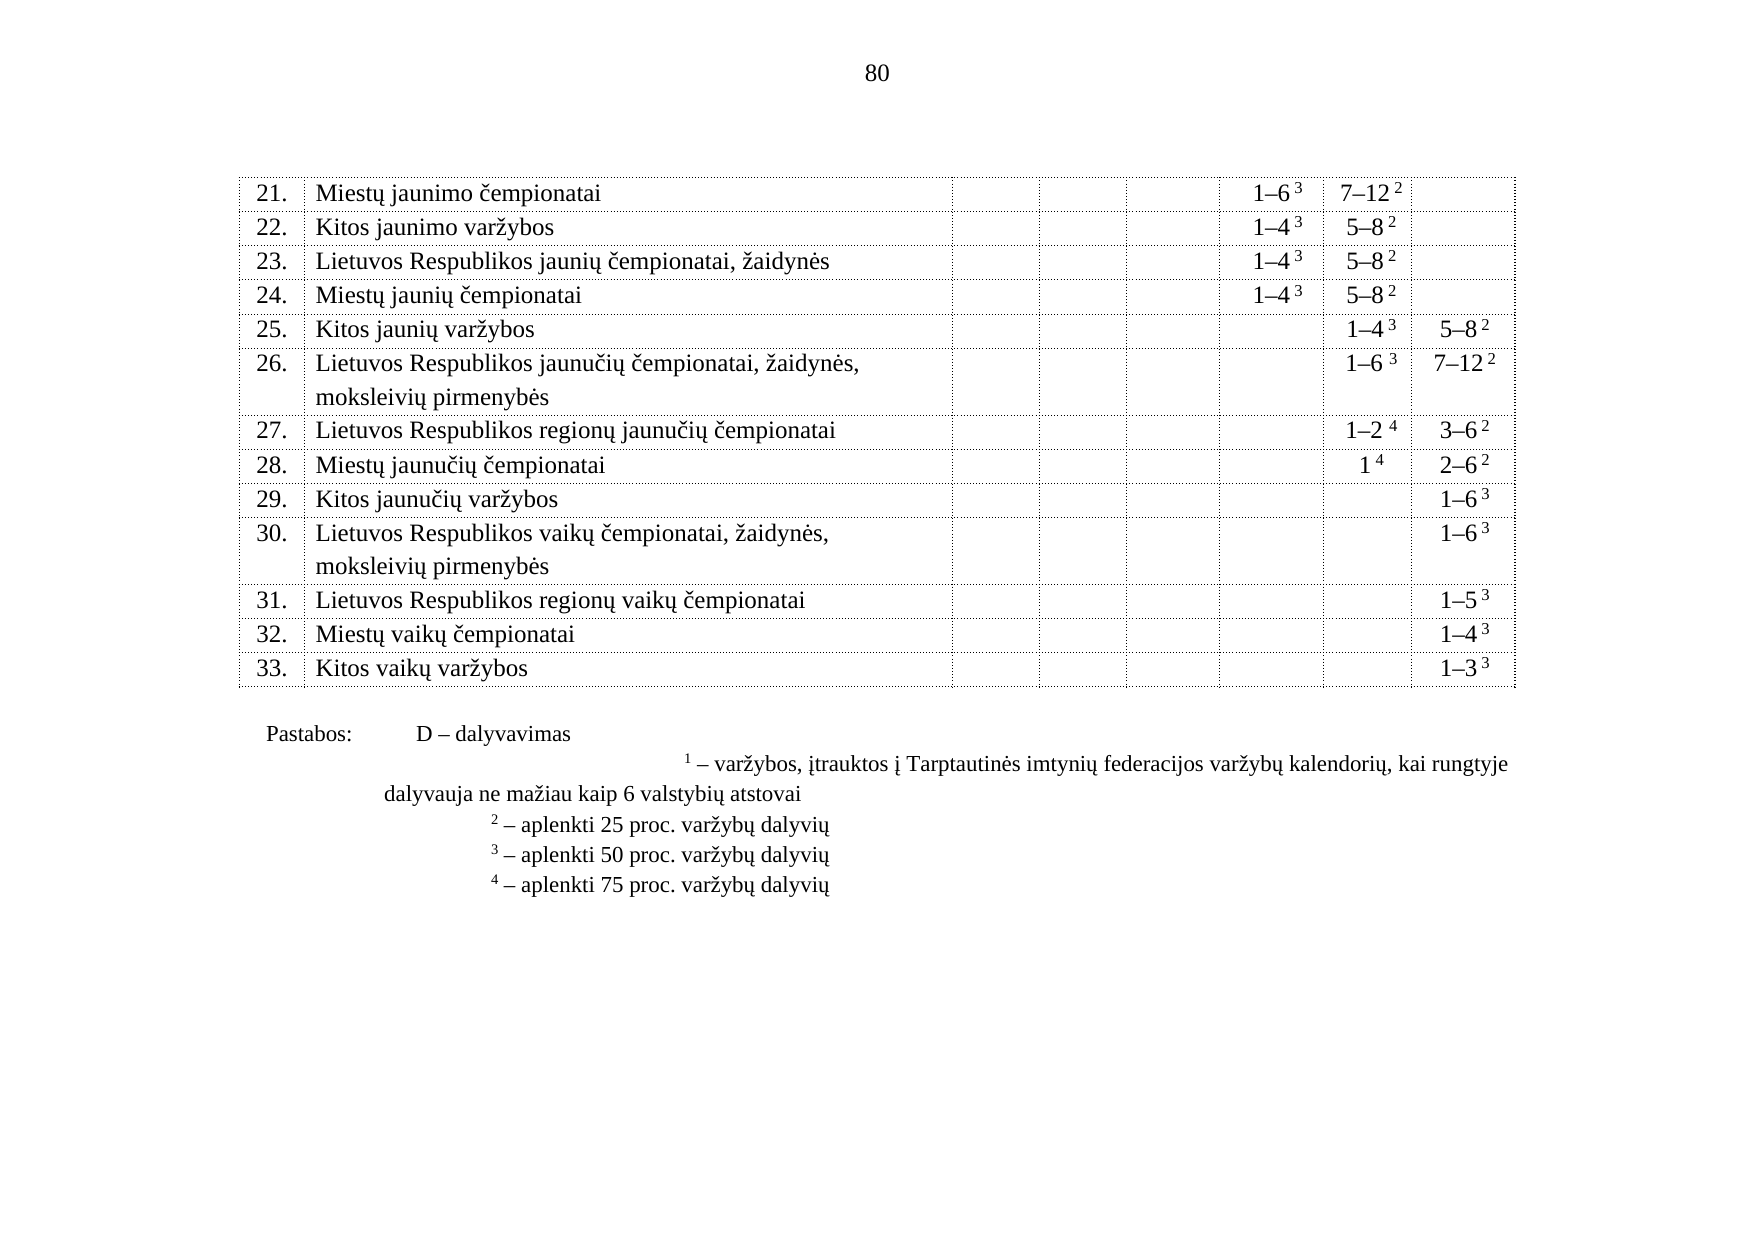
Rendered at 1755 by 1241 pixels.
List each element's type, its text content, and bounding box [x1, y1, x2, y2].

table_cell [1126, 245, 1219, 279]
table_cell [1323, 483, 1412, 517]
table_cell [1220, 584, 1323, 618]
table_cell 1–3 3 [1412, 652, 1515, 686]
table_cell 27. [239, 415, 304, 449]
table_cell 1–6 3 [1323, 348, 1412, 414]
table_cell [1126, 449, 1219, 483]
table_cell Lietuvos Respublikos regionų jaunučių čempionatai [304, 415, 953, 449]
table_cell [1040, 517, 1126, 584]
table_cell 1–4 3 [1220, 245, 1323, 279]
table_cell [1220, 483, 1323, 517]
table_cell Miestų jaunučių čempionatai [304, 449, 953, 483]
table_cell [1126, 279, 1219, 313]
table_cell 32. [239, 618, 304, 652]
table_cell [1126, 415, 1219, 449]
table_cell 3–6 2 [1412, 415, 1515, 449]
table_cell [1126, 652, 1219, 686]
table_cell [1040, 449, 1126, 483]
table_cell [953, 415, 1039, 449]
table_cell [1323, 584, 1412, 618]
table_cell [1412, 211, 1515, 245]
table_cell 1–2 4 [1323, 415, 1412, 449]
table_cell [1323, 652, 1412, 686]
table_cell Kitos jaunių varžybos [304, 314, 953, 347]
table_cell 5–8 2 [1323, 211, 1412, 245]
table_cell Lietuvos Respublikos jaunučių čempionatai, žaidynės, moksleivių pirmenybės [304, 348, 953, 414]
text Pastabos: D – dalyvavimas [266, 720, 1521, 746]
table_cell 22. [239, 211, 304, 245]
table_cell [1126, 177, 1219, 211]
table_cell 1–6 3 [1220, 177, 1323, 211]
table_cell Miestų jaunių čempionatai [304, 279, 953, 313]
table_cell [1040, 483, 1126, 517]
table_cell Lietuvos Respublikos vaikų čempionatai, žaidynės, moksleivių pirmenybės [304, 517, 953, 584]
table_cell [1220, 415, 1323, 449]
table_cell [1040, 584, 1126, 618]
table_cell Miestų jaunimo čempionatai [304, 177, 953, 211]
table_cell [1040, 415, 1126, 449]
table_cell [1040, 348, 1126, 414]
table_cell Lietuvos Respublikos jaunių čempionatai, žaidynės [304, 245, 953, 279]
table_cell 26. [239, 348, 304, 414]
table_cell [1040, 211, 1126, 245]
table_cell 2–6 2 [1412, 449, 1515, 483]
table_cell [953, 517, 1039, 584]
table_cell [1126, 211, 1219, 245]
table_cell 5–8 2 [1323, 279, 1412, 313]
table_cell 1–6 3 [1412, 517, 1515, 584]
table_cell [953, 211, 1039, 245]
table_cell [953, 449, 1039, 483]
table_cell [1220, 517, 1323, 584]
table_cell [953, 584, 1039, 618]
table_cell 1 4 [1323, 449, 1412, 483]
table_cell [1126, 348, 1219, 414]
table_cell 1–4 3 [1220, 279, 1323, 313]
table_cell [1220, 618, 1323, 652]
table_cell Miestų vaikų čempionatai [304, 618, 953, 652]
table_cell 7–12 2 [1412, 348, 1515, 414]
table_cell [1220, 314, 1323, 347]
table_cell [953, 618, 1039, 652]
table_cell [1040, 279, 1126, 313]
text 4 – aplenkti 75 proc. varžybų dalyvių [266, 871, 1521, 897]
table_cell [1040, 652, 1126, 686]
table_cell [953, 314, 1039, 347]
table_cell [1126, 517, 1219, 584]
table_cell [1220, 449, 1323, 483]
table_cell [1040, 314, 1126, 347]
table_cell 31. [239, 584, 304, 618]
table_cell [1412, 245, 1515, 279]
table_cell [953, 652, 1039, 686]
table_cell [1220, 652, 1323, 686]
table_cell 25. [239, 314, 304, 347]
table_cell [1040, 618, 1126, 652]
table_cell 29. [239, 483, 304, 517]
table_cell [953, 348, 1039, 414]
table_cell 1–4 3 [1412, 618, 1515, 652]
table_cell 5–8 2 [1323, 245, 1412, 279]
table_cell [1412, 177, 1515, 211]
table_cell Kitos vaikų varžybos [304, 652, 953, 686]
table_cell [1126, 584, 1219, 618]
table_cell 21. [239, 177, 304, 211]
text 3 – aplenkti 50 proc. varžybų dalyvių [266, 841, 1521, 867]
table_cell 1–4 3 [1220, 211, 1323, 245]
table_cell 28. [239, 449, 304, 483]
table_cell 1–6 3 [1412, 483, 1515, 517]
table_cell Kitos jaunimo varžybos [304, 211, 953, 245]
table_cell [1126, 618, 1219, 652]
table_cell 24. [239, 279, 304, 313]
table_cell [1040, 177, 1126, 211]
table_cell [1220, 348, 1323, 414]
table_cell [1412, 279, 1515, 313]
table_cell [1323, 517, 1412, 584]
table_cell [1323, 618, 1412, 652]
table_cell 1–5 3 [1412, 584, 1515, 618]
table_cell [1126, 314, 1219, 347]
table_cell [953, 245, 1039, 279]
table_cell [1126, 483, 1219, 517]
table_cell 5–8 2 [1412, 314, 1515, 347]
table_cell 7–12 2 [1323, 177, 1412, 211]
table_cell Kitos jaunučių varžybos [304, 483, 953, 517]
table_cell 33. [239, 652, 304, 686]
text 1 – varžybos, įtrauktos į Tarptautinės imtynių federacijos varžybų kalendorių, kai rungtyje dalyvauja ne mažiau kaip 6 valstybių atstovai [384, 750, 1521, 807]
table_cell Lietuvos Respublikos regionų vaikų čempionatai [304, 584, 953, 618]
table_cell [1040, 245, 1126, 279]
table_cell [953, 279, 1039, 313]
table_cell 23. [239, 245, 304, 279]
table_cell [953, 483, 1039, 517]
text 2 – aplenkti 25 proc. varžybų dalyvių [266, 811, 1521, 837]
table_cell [953, 177, 1039, 211]
table_cell 1–4 3 [1323, 314, 1412, 347]
table_cell 30. [239, 517, 304, 584]
